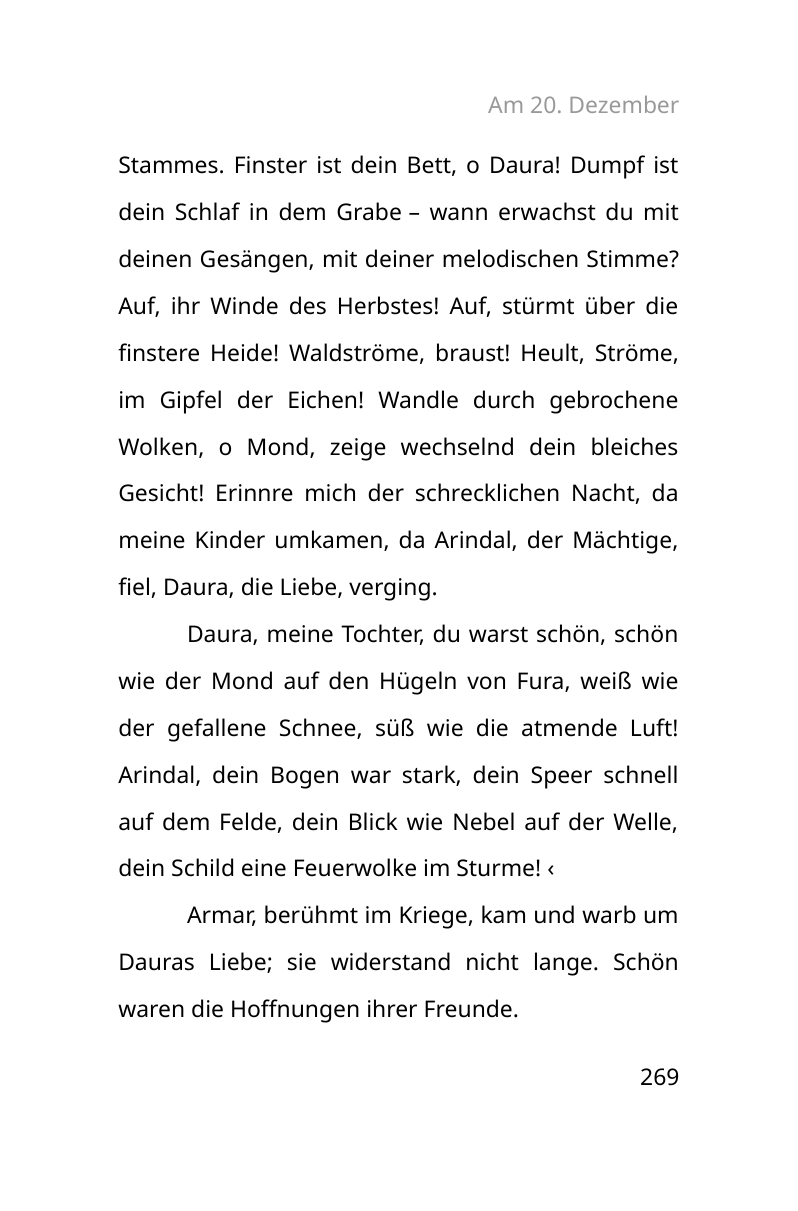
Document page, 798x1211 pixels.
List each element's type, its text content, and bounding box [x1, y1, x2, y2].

text Stammes. Finster ist dein Bett, o Daura! Dumpf ist dein Schlaf in dem Grabe – wann erwachst du mit deinen Gesängen, mit deiner melodischen Stimme? Auf, ihr Winde des Herbstes! Auf, stürmt über die finstere Heide! Waldströme, braust! Heult, Ströme, im Gipfel der Eichen! Wandle durch gebrochene Wolken, o Mond, zeige wechselnd dein bleiches Gesicht! Erinnre mich der schrecklichen Nacht, da meine Kinder umkamen, da Arindal, der Mächtige, fiel, Daura, die Liebe, verging. [118, 149, 679, 602]
text Daura, meine Tochter, du warst schön, schön wie der Mond auf den Hügeln von Fura, weiß wie der gefallene Schnee, süß wie die atmende Luft! Arindal, dein Bogen war stark, dein Speer schnell auf dem Felde, dein Blick wie Nebel auf der Welle, dein Schild eine Feuerwolke im Sturme! ‹ [118, 618, 679, 884]
text Armar, berühmt im Kriege, kam und warb um Dauras Liebe; sie widerstand nicht lange. Schön waren die Hoffnungen ihrer Freunde. [118, 899, 679, 1024]
